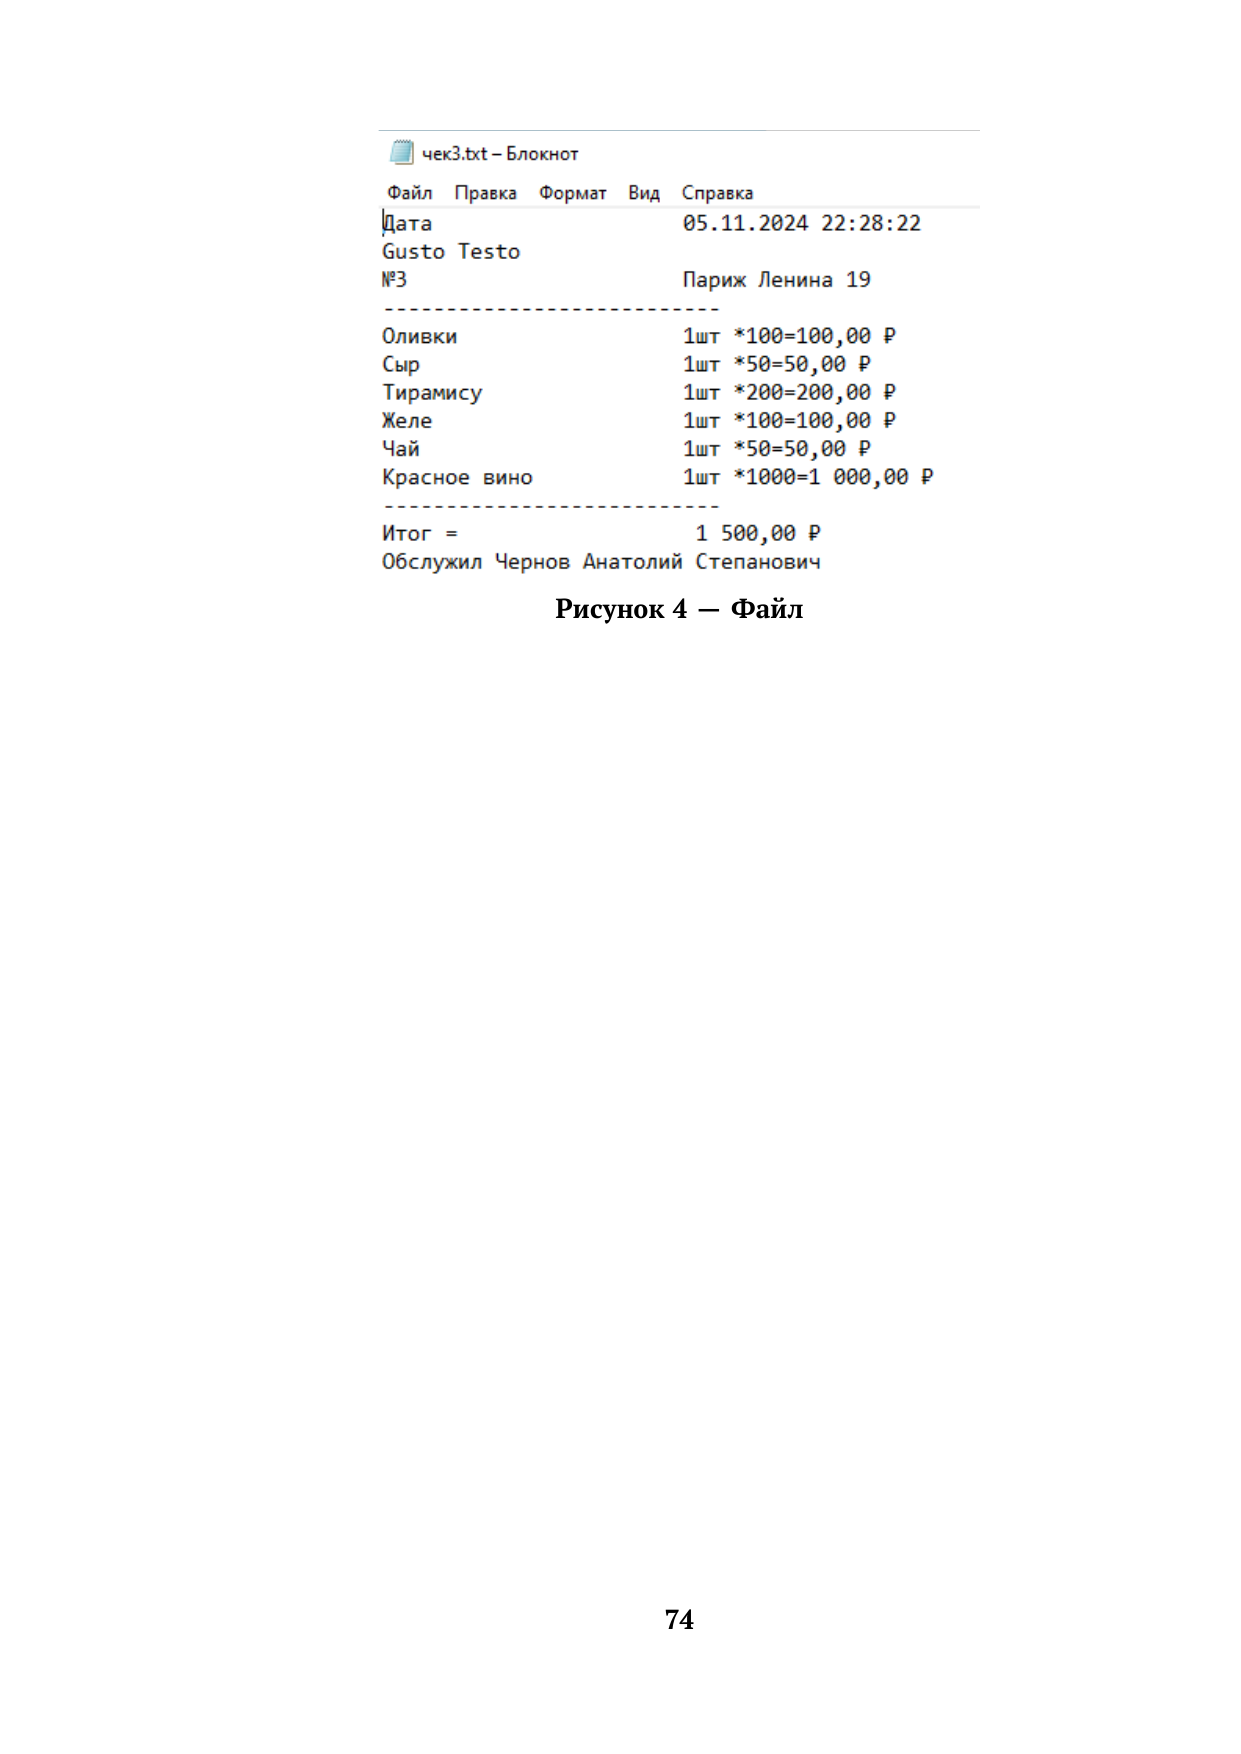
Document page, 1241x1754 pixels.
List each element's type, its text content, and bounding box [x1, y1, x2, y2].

text Рисунок 4 — Файл [378, 591, 980, 624]
picture [378, 130, 980, 591]
